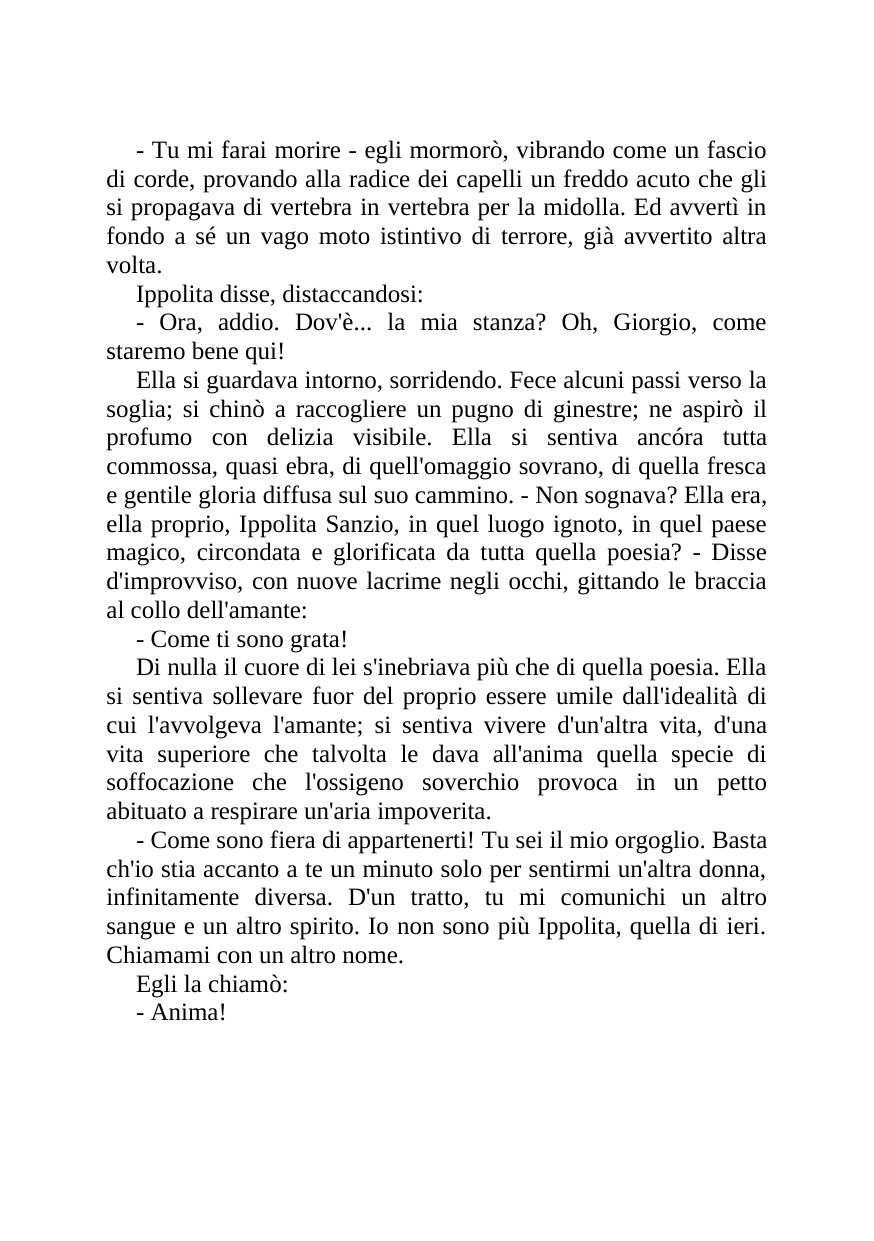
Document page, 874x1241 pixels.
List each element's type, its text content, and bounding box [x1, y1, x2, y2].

text Egli la chiamò: [106, 969, 768, 997]
text Ippolita disse, distaccandosi: [106, 279, 768, 307]
text - Tu mi farai morire - egli mormorò, vibrando come un fascio di corde, provando alla radice dei capelli un freddo acuto che gli si propagava di vertebra in vertebra per la midolla. Ed avvertì in fondo a sé un vago moto istintivo di terrore, già avvertito altra volta. [106, 135, 768, 279]
text Di nulla il cuore di lei s'inebriava più che di quella poesia. Ella si sentiva sollevare fuor del proprio essere umile dall'idealità di cui l'avvolgeva l'amante; si sentiva vivere d'un'altra vita, d'una vita superiore che talvolta le dava all'anima quella specie di soffocazione che l'ossigeno soverchio provoca in un petto abituato a respirare un'aria impoverita. [106, 652, 768, 825]
text - Come sono fiera di appartenerti! Tu sei il mio orgoglio. Basta ch'io stia accanto a te un minuto solo per sentirmi un'altra donna, infinitamente diversa. D'un tratto, tu mi comunichi un altro sangue e un altro spirito. Io non sono più Ippolita, quella di ieri. Chiamami con un altro nome. [106, 825, 768, 969]
text - Ora, addio. Dov'è... la mia stanza? Oh, Giorgio, come staremo bene qui! [106, 307, 768, 365]
text Ella si guardava intorno, sorridendo. Fece alcuni passi verso la soglia; si chinò a raccogliere un pugno di ginestre; ne aspirò il profumo con delizia visibile. Ella si sentiva ancóra tutta commossa, quasi ebra, di quell'omaggio sovrano, di quella fresca e gentile gloria diffusa sul suo cammino. - Non sognava? Ella era, ella proprio, Ippolita Sanzio, in quel luogo ignoto, in quel paese magico, circondata e glorificata da tutta quella poesia? - Disse d'improvviso, con nuove lacrime negli occhi, gittando le braccia al collo dell'amante: [106, 365, 768, 624]
text - Anima! [106, 997, 768, 1026]
text - Come ti sono grata! [106, 624, 768, 652]
